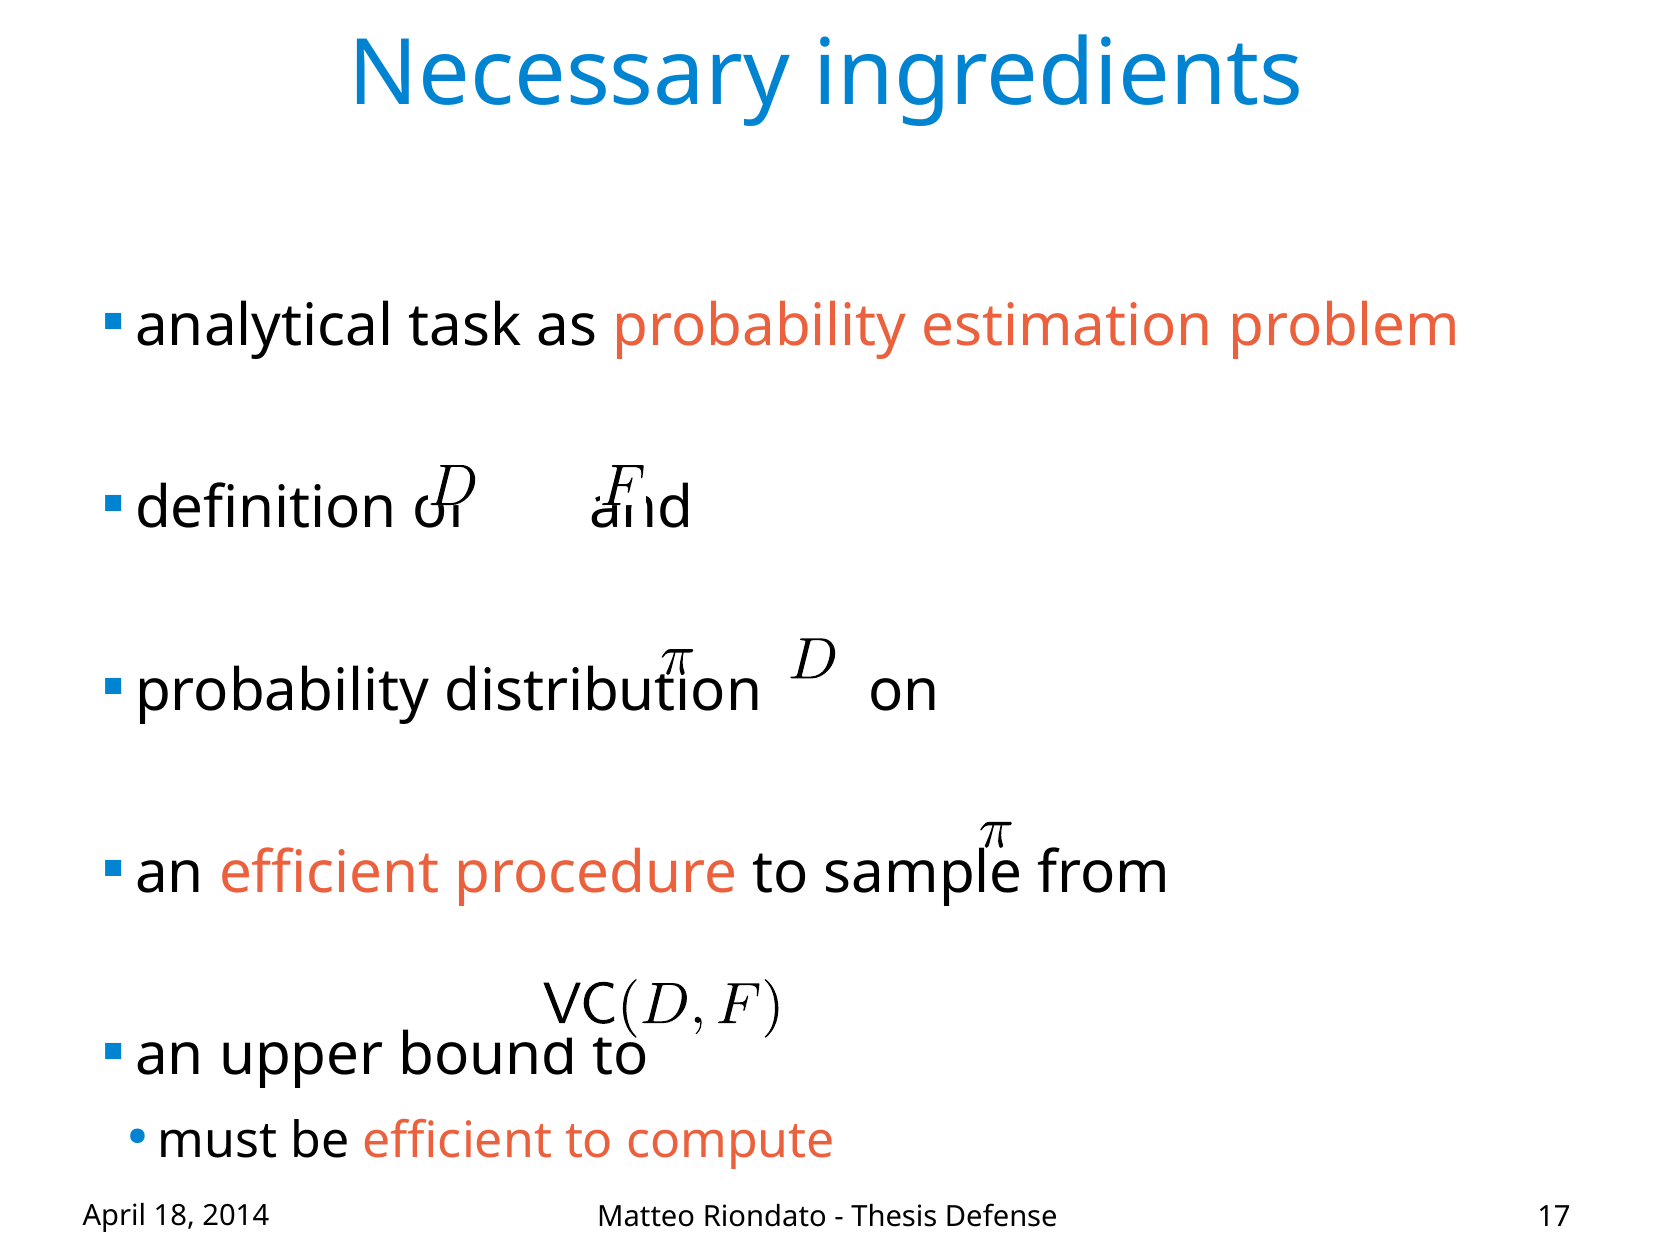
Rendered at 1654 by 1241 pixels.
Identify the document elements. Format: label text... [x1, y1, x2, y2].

text_box [660, 649, 696, 676]
text_box [600, 465, 646, 506]
text_box [428, 465, 479, 506]
title Necessary ingredients [82, 0, 1571, 139]
text_box [978, 821, 1015, 848]
text_box [788, 638, 839, 679]
list analytical task as probability estimation problem definition of and probability distribution on an efficient procedure to sample from an upper bound to must be efficient to compute [82, 180, 1571, 1186]
text_box [542, 979, 785, 1038]
